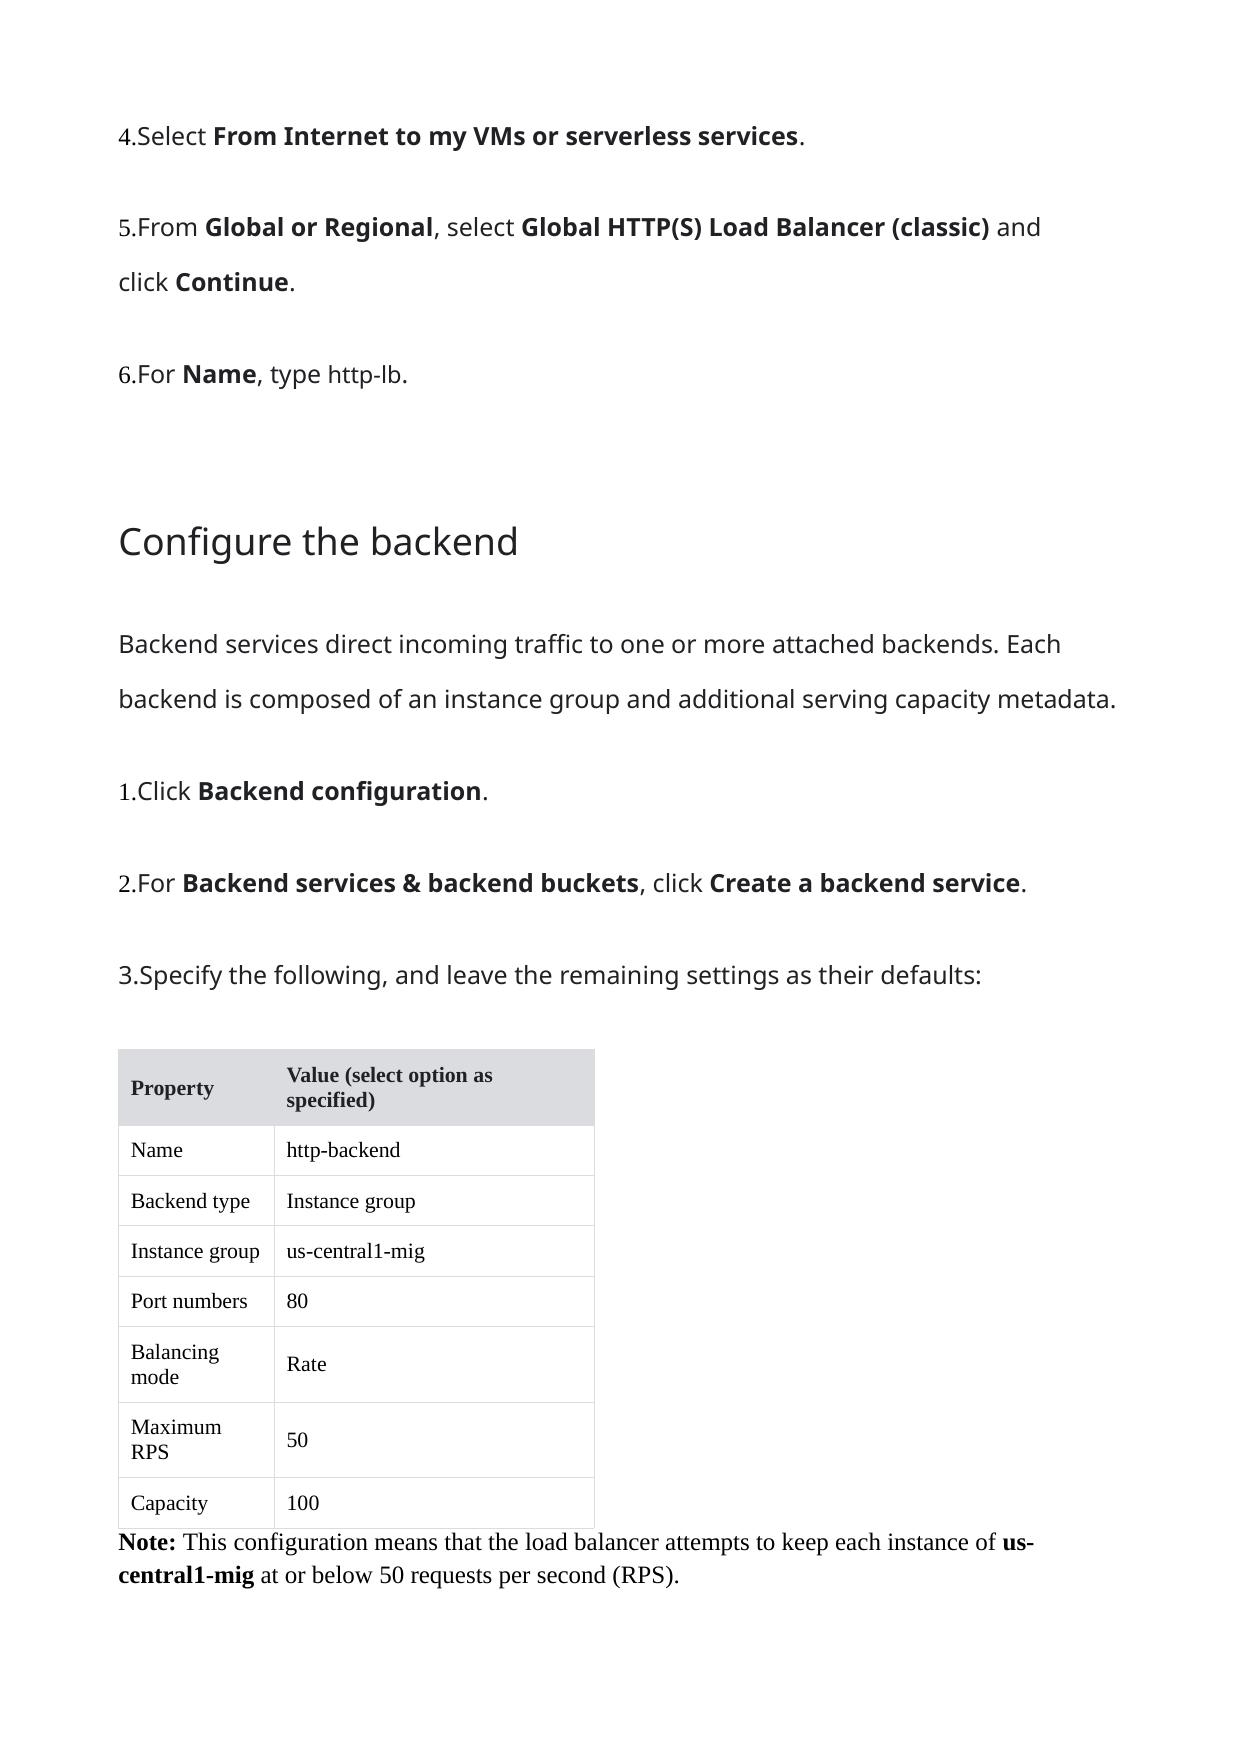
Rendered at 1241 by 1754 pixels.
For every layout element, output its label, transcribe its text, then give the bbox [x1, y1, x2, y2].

table_cell Balancing mode [119, 1327, 274, 1402]
text Note: This configuration means that the load balancer attempts to keep each instance of us-central1-mig at or below 50 requests per second (RPS). [118, 1527, 1122, 1589]
table_cell Capacity [119, 1478, 274, 1527]
table_cell 100 [275, 1478, 594, 1527]
list Click Backend configuration. [118, 773, 1122, 807]
list Specify the following, and leave the remaining settings as their defaults: [118, 957, 1122, 991]
table_cell Port numbers [119, 1277, 274, 1326]
table_cell us-central1-mig [275, 1226, 594, 1276]
table_cell http-backend [275, 1126, 594, 1175]
table_cell Backend type [119, 1176, 274, 1225]
table_cell Maximum RPS [119, 1403, 274, 1477]
table_header Value (select option as specified) [275, 1050, 594, 1125]
subtitle Configure the backend [118, 516, 1122, 567]
table_cell Instance group [119, 1226, 274, 1276]
table_cell Name [119, 1126, 274, 1175]
list From Global or Regional, select Global HTTP(S) Load Balancer (classic) and click Continue. [118, 210, 1122, 299]
table_header Property [119, 1050, 274, 1125]
table_cell Instance group [275, 1176, 594, 1225]
text Backend services direct incoming traffic to one or more attached backends. Each backend is composed of an instance group and additional serving capacity metadata. [118, 627, 1122, 715]
list For Name, type http-lb. [118, 357, 1122, 391]
table_cell 80 [275, 1277, 594, 1326]
list Select From Internet to my VMs or serverless services. [118, 118, 1122, 152]
table_cell 50 [275, 1403, 594, 1477]
list For Backend services & backend buckets, click Create a backend service. [118, 865, 1122, 899]
table_cell Rate [275, 1327, 594, 1402]
